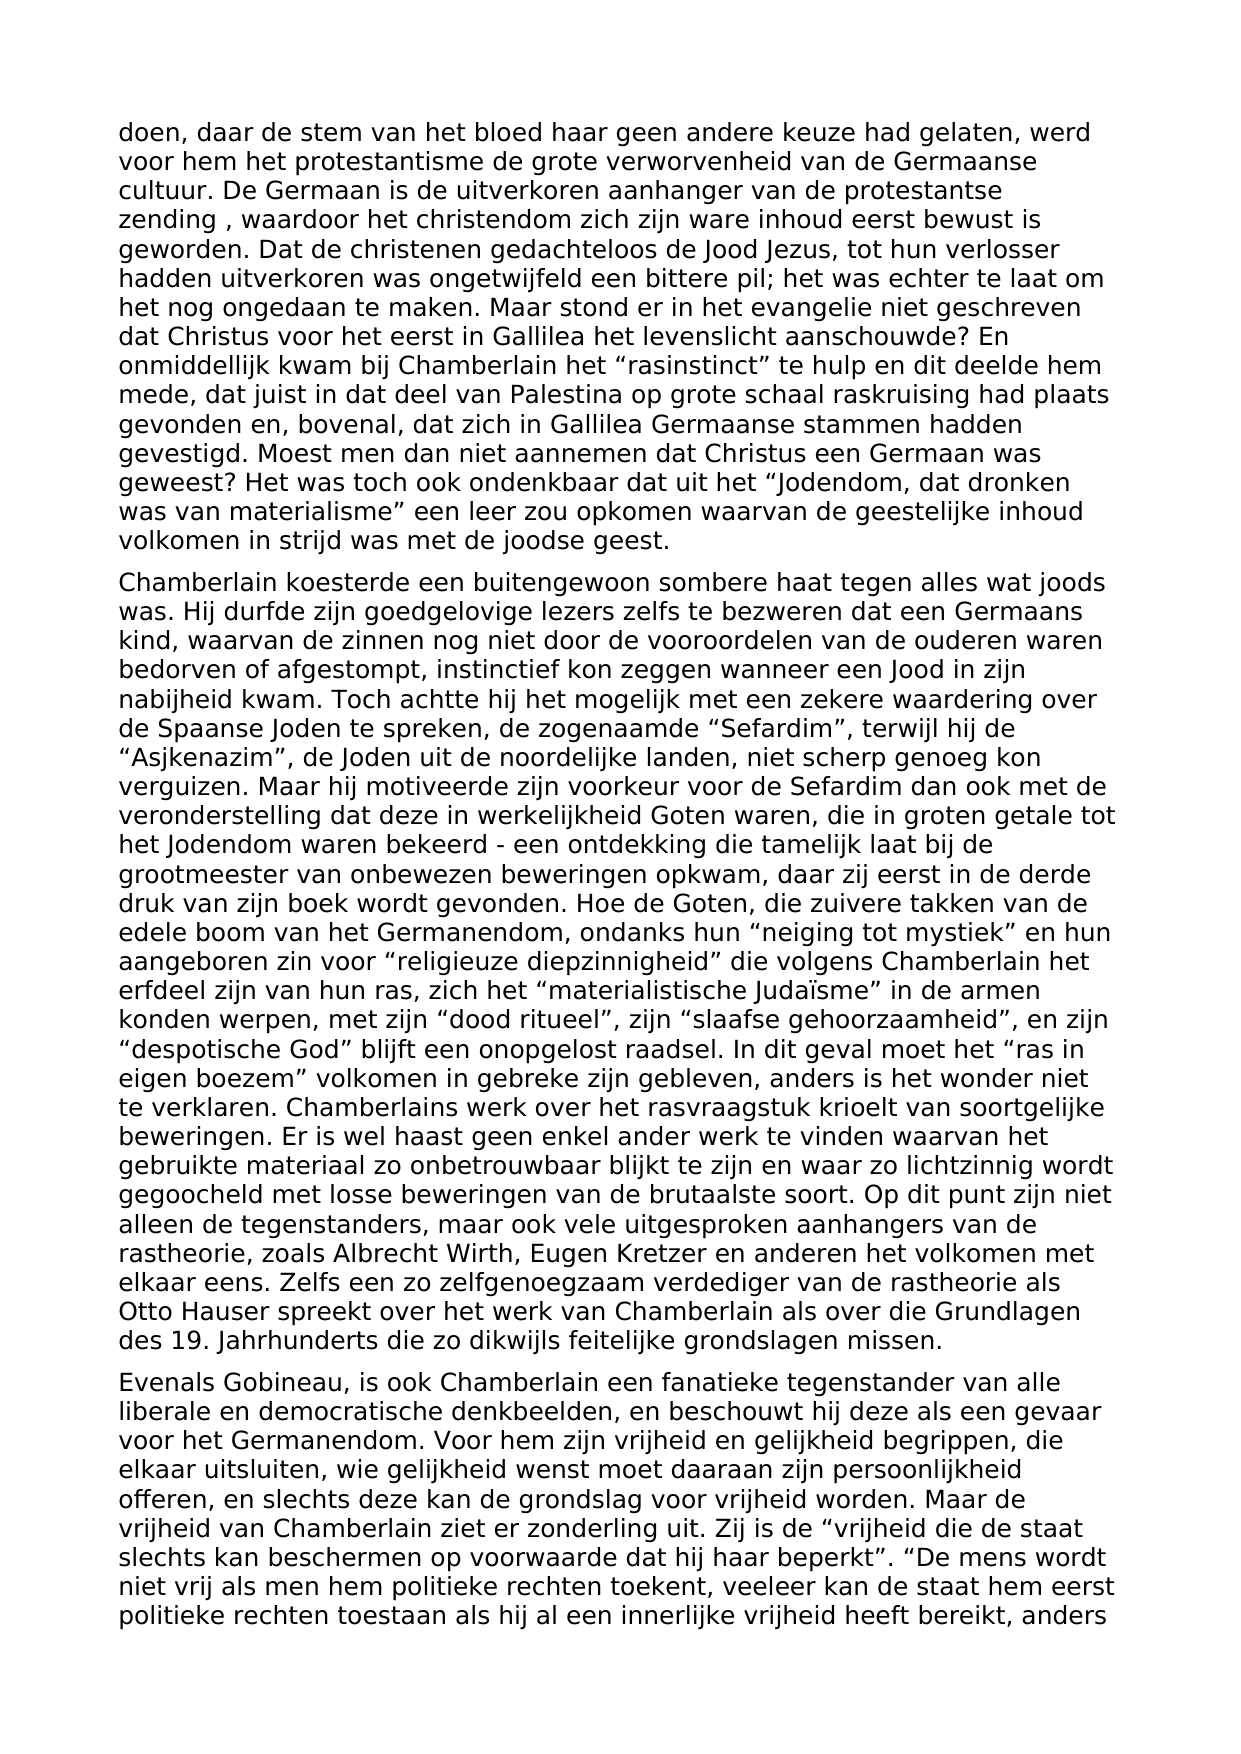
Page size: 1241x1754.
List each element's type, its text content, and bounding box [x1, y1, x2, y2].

text doen, daar de stem van het bloed haar geen andere keuze had gelaten, werd voor hem het protestantisme de grote verworvenheid van de Germaanse cultuur. De Germaan is de uitverkoren aanhanger van de protestantse zending , waardoor het christendom zich zijn ware inhoud eerst bewust is geworden. Dat de christenen gedachteloos de Jood Jezus, tot hun verlosser hadden uitverkoren was ongetwijfeld een bittere pil; het was echter te laat om het nog ongedaan te maken. Maar stond er in het evangelie niet geschreven dat Christus voor het eerst in Gallilea het levenslicht aanschouwde? En onmiddellijk kwam bij Chamberlain het “rasinstinct” te hulp en dit deelde hem mede, dat juist in dat deel van Palestina op grote schaal raskruising had plaats gevonden en, bovenal, dat zich in Gallilea Germaanse stammen hadden gevestigd. Moest men dan niet aannemen dat Christus een Germaan was geweest? Het was toch ook ondenkbaar dat uit het “Jodendom, dat dronken was van materialisme” een leer zou opkomen waarvan de geestelijke inhoud volkomen in strijd was met de joodse geest. [118, 118, 1122, 556]
text Chamberlain koesterde een buitengewoon sombere haat tegen alles wat joods was. Hij durfde zijn goedgelovige lezers zelfs te bezweren dat een Germaans kind, waarvan de zinnen nog niet door de vooroordelen van de ouderen waren bedorven of afgestompt, instinctief kon zeggen wanneer een Jood in zijn nabijheid kwam. Toch achtte hij het mogelijk met een zekere waardering over de Spaanse Joden te spreken, de zogenaamde “Sefardim”, terwijl hij de “Asjkenazim”, de Joden uit de noordelijke landen, niet scherp genoeg kon verguizen. Maar hij motiveerde zijn voorkeur voor de Sefardim dan ook met de veronderstelling dat deze in werkelijkheid Goten waren, die in groten getale tot het Jodendom waren bekeerd - een ontdekking die tamelijk laat bij de grootmeester van onbewezen beweringen opkwam, daar zij eerst in de derde druk van zijn boek wordt gevonden. Hoe de Goten, die zuivere takken van de edele boom van het Germanendom, ondanks hun “neiging tot mystiek” en hun aangeboren zin voor “religieuze diepzinnigheid” die volgens Chamberlain het erfdeel zijn van hun ras, zich het “materialistische Judaïsme” in de armen konden werpen, met zijn “dood ritueel”, zijn “slaafse gehoorzaamheid”, en zijn “despotische God” blijft een onopgelost raadsel. In dit geval moet het “ras in eigen boezem” volkomen in gebreke zijn gebleven, anders is het wonder niet te verklaren. Chamberlains werk over het rasvraagstuk krioelt van soortgelijke beweringen. Er is wel haast geen enkel ander werk te vinden waarvan het gebruikte materiaal zo onbetrouwbaar blijkt te zijn en waar zo lichtzinnig wordt gegoocheld met losse beweringen van de brutaalste soort. Op dit punt zijn niet alleen de tegenstanders, maar ook vele uitgesproken aanhangers van de rastheorie, zoals Albrecht Wirth, Eugen Kretzer en anderen het volkomen met elkaar eens. Zelfs een zo zelfgenoegzaam verdediger van de rastheorie als Otto Hauser spreekt over het werk van Chamberlain als over die Grundlagen des 19. Jahrhunderts die zo dikwijls feitelijke grondslagen missen. [118, 568, 1122, 1356]
text Evenals Gobineau, is ook Chamberlain een fanatieke tegenstander van alle liberale en democratische denkbeelden, en beschouwt hij deze als een gevaar voor het Germanendom. Voor hem zijn vrijheid en gelijkheid begrippen, die elkaar uitsluiten, wie gelijkheid wenst moet daaraan zijn persoonlijkheid offeren, en slechts deze kan de grondslag voor vrijheid worden. Maar de vrijheid van Chamberlain ziet er zonderling uit. Zij is de “vrijheid die de staat slechts kan beschermen op voorwaarde dat hij haar beperkt”. “De mens wordt niet vrij als men hem politieke rechten toekent, veeleer kan de staat hem eerst politieke rechten toestaan als hij al een innerlijke vrijheid heeft bereikt, anders [118, 1368, 1122, 1631]
